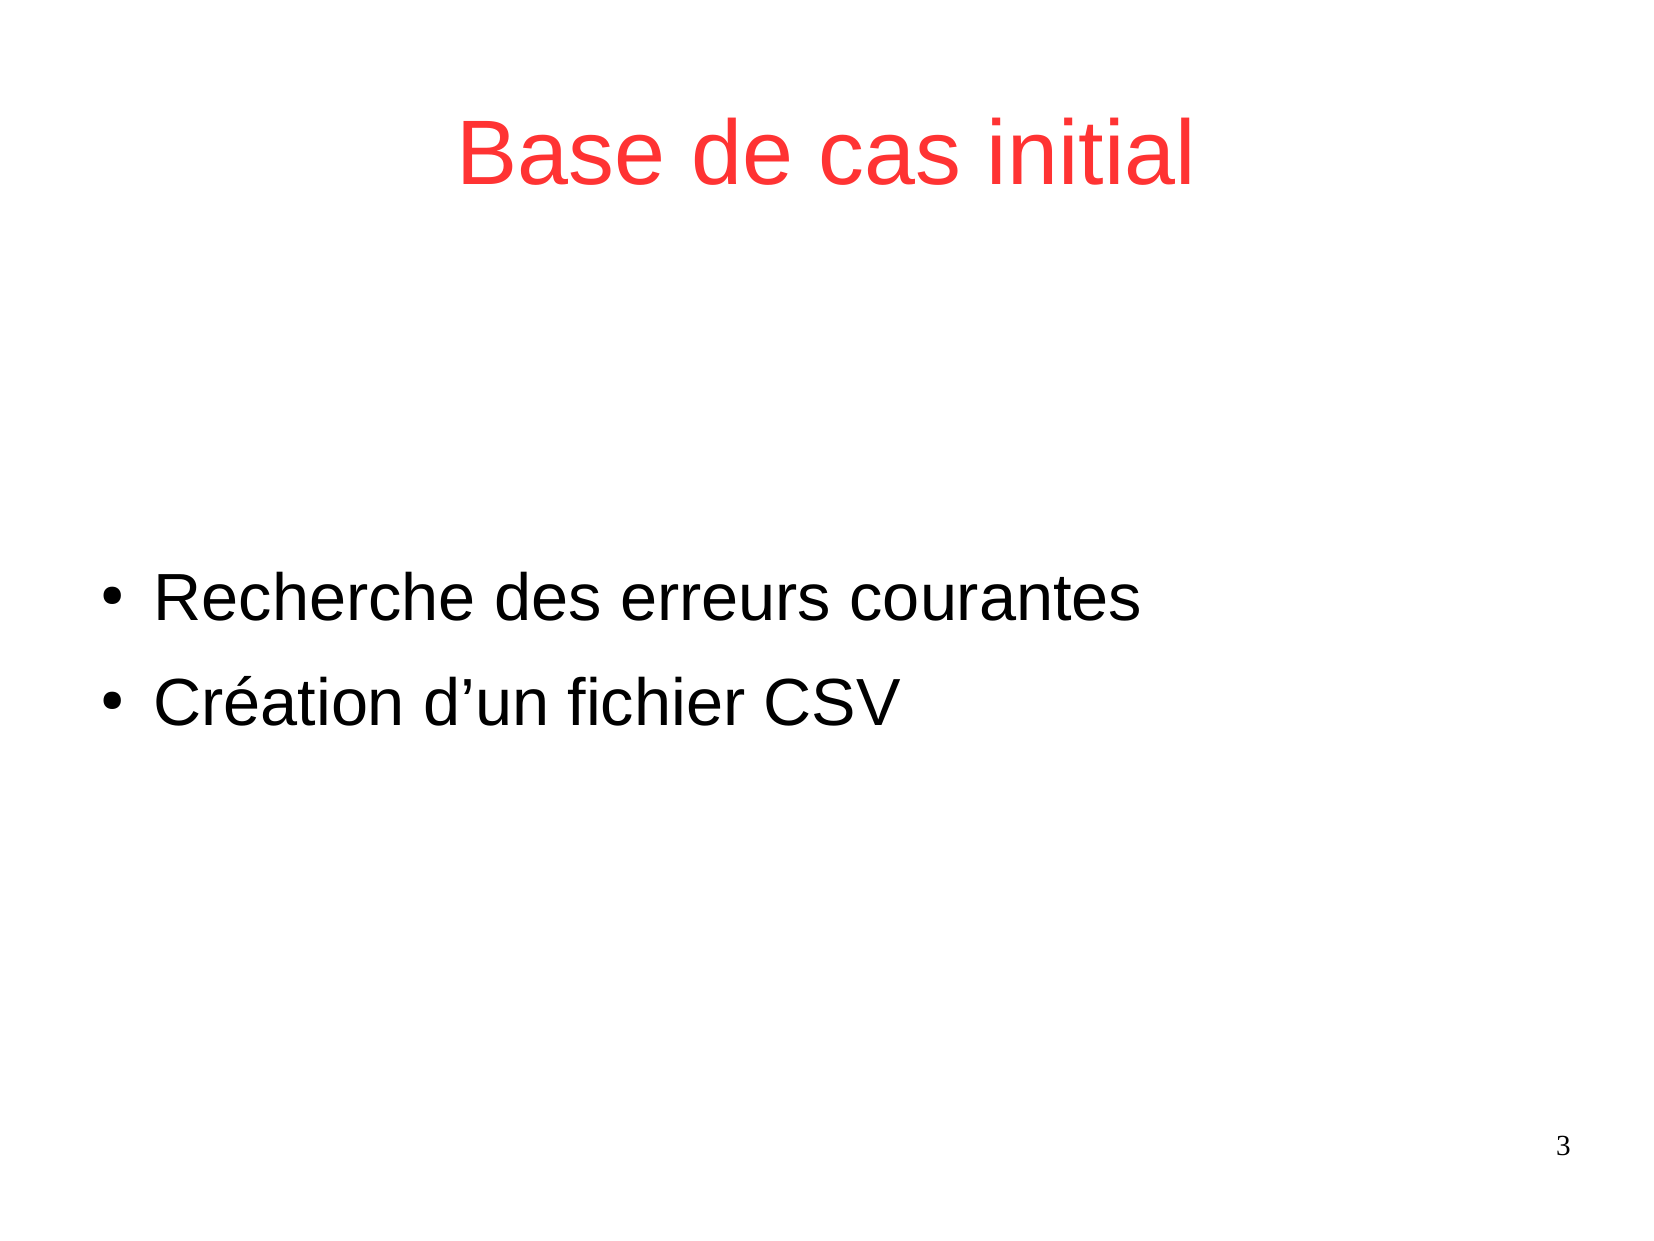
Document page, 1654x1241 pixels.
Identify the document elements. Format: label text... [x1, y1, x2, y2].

list Recherche des erreurs courantes Création d’un fichier CSV [82, 290, 1571, 1010]
title Base de cas initial [82, 49, 1571, 257]
